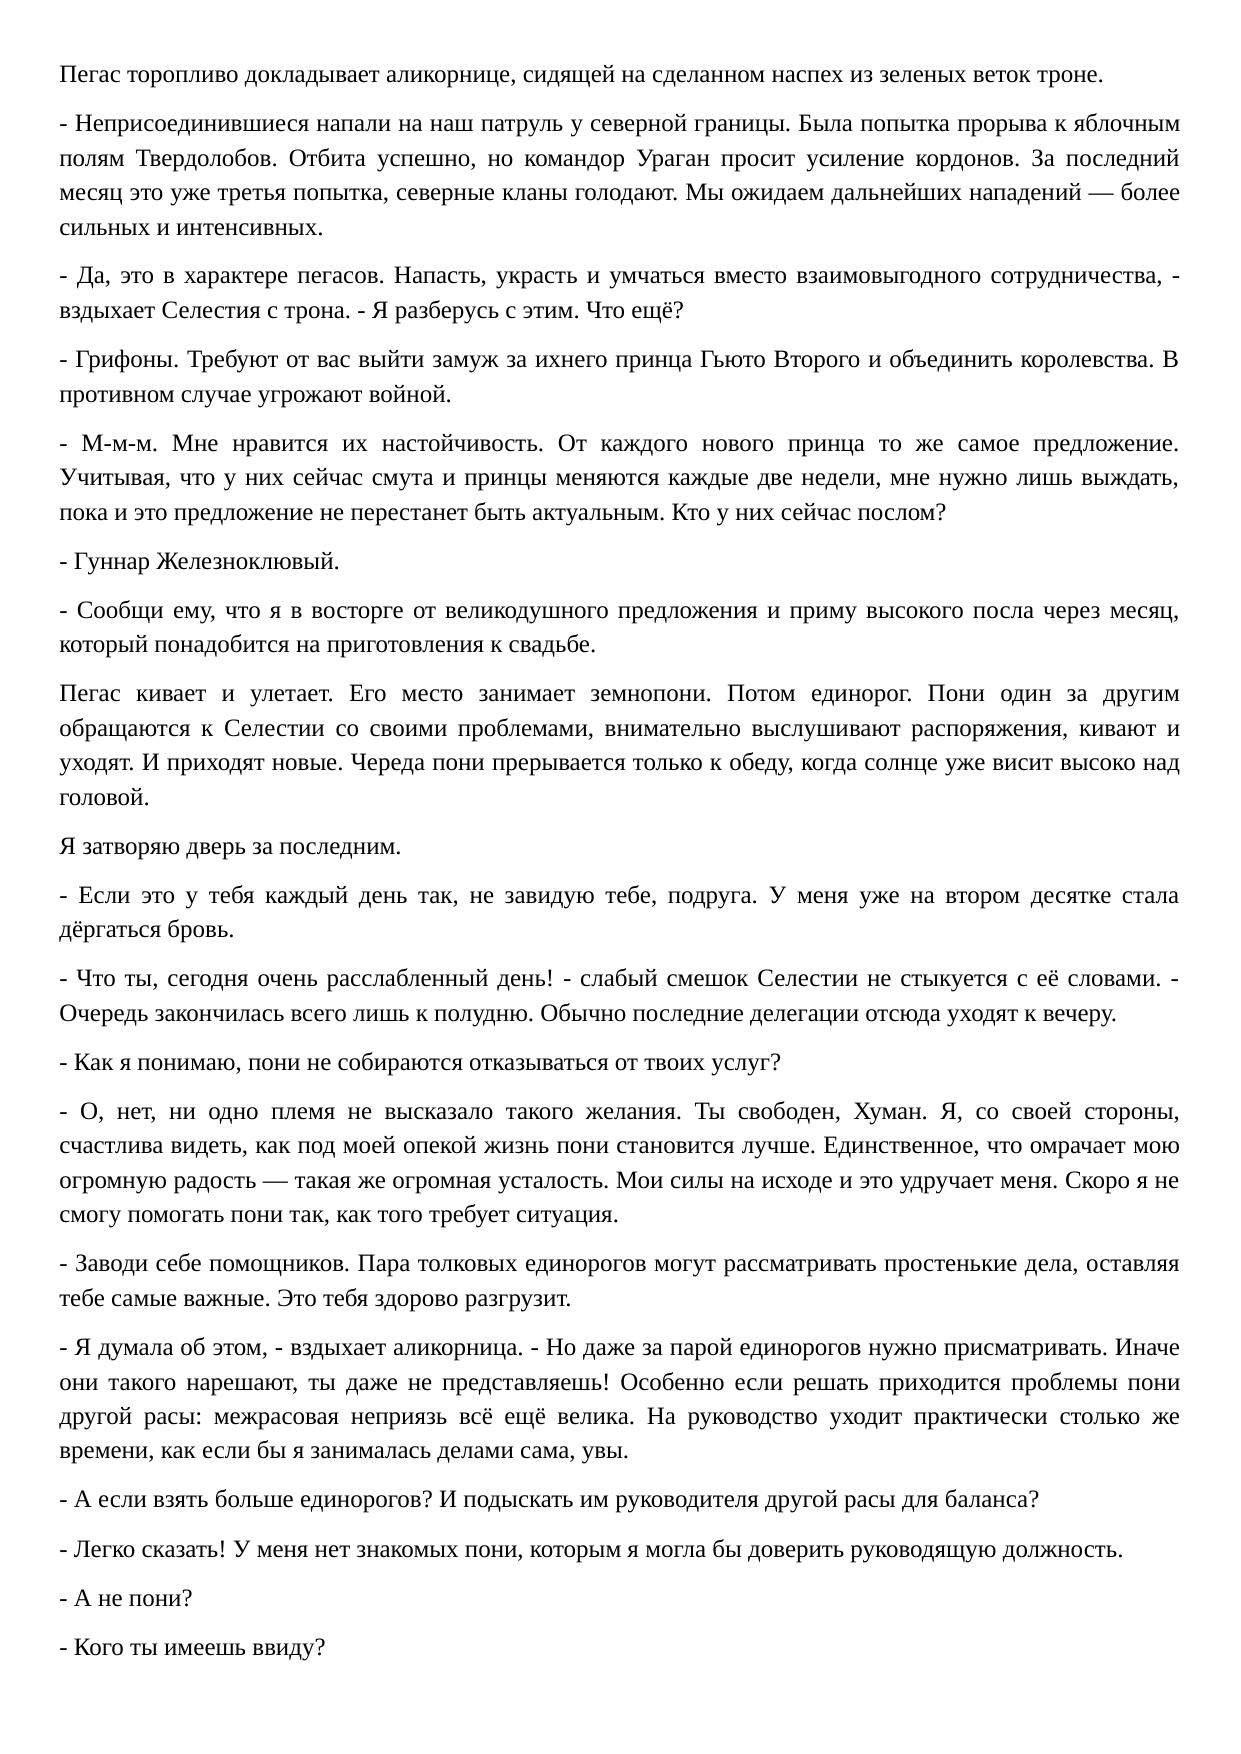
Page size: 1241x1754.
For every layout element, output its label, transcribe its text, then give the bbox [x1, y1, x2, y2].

text - Легко сказать! У меня нет знакомых пони, которым я могла бы доверить руководящую должность. [59, 1534, 1181, 1562]
text Я затворяю дверь за последним. [59, 831, 1181, 859]
text - О, нет, ни одно племя не высказало такого желания. Ты свободен, Хуман. Я, со своей стороны, счастлива видеть, как под моей опекой жизнь пони становится лучше. Единственное, что омрачает мою огромную радость — такая же огромная усталость. Мои силы на исходе и это удручает меня. Скоро я не смогу помогать пони так, как того требует ситуация. [59, 1096, 1181, 1228]
text - Неприсоединившиеся напали на наш патруль у северной границы. Была попытка прорыва к яблочным полям Твердолобов. Отбита успешно, но командор Ураган просит усиление кордонов. За последний месяц это уже третья попытка, северные кланы голодают. Мы ожидаем дальнейших нападений — более сильных и интенсивных. [59, 108, 1181, 240]
text - Сообщи ему, что я в восторге от великодушного предложения и приму высокого посла через месяц, который понадобится на приготовления к свадьбе. [59, 595, 1181, 658]
text Пегас торопливо докладывает аликорнице, сидящей на сделанном наспех из зеленых веток троне. [59, 59, 1181, 88]
text - Кого ты имеешь ввиду? [59, 1632, 1181, 1661]
text - А не пони? [59, 1583, 1181, 1611]
text - Грифоны. Требуют от вас выйти замуж за ихнего принца Гьюто Второго и объединить королевства. В противном случае угрожают войной. [59, 344, 1181, 407]
text - А если взять больше единорогов? И подыскать им руководителя другой расы для баланса? [59, 1484, 1181, 1513]
text - М-м-м. Мне нравится их настойчивость. От каждого нового принца то же самое предложение. Учитывая, что у них сейчас смута и принцы меняются каждые две недели, мне нужно лишь выждать, пока и это предложение не перестанет быть актуальным. Кто у них сейчас послом? [59, 428, 1181, 525]
text - Что ты, сегодня очень расслабленный день! - слабый смешок Селестии не стыкуется с её словами. - Очередь закончилась всего лишь к полудню. Обычно последние делегации отсюда уходят к вечеру. [59, 963, 1181, 1027]
text - Я думала об этом, - вздыхает аликорница. - Но даже за парой единорогов нужно присматривать. Иначе они такого нарешают, ты даже не представляешь! Особенно если решать приходится проблемы пони другой расы: межрасовая неприязь всё ещё велика. На руководство уходит практически столько же времени, как если бы я занималась делами сама, увы. [59, 1332, 1181, 1464]
text - Как я понимаю, пони не собираются отказываться от твоих услуг? [59, 1047, 1181, 1076]
text Пегас кивает и улетает. Его место занимает земнопони. Потом единорог. Пони один за другим обращаются к Селестии со своими проблемами, внимательно выслушивают распоряжения, кивают и уходят. И приходят новые. Череда пони прерывается только к обеду, когда солнце уже висит высоко над головой. [59, 678, 1181, 811]
text - Если это у тебя каждый день так, не завидую тебе, подруга. У меня уже на втором десятке стала дёргаться бровь. [59, 880, 1181, 943]
text - Заводи себе помощников. Пара толковых единорогов могут рассматривать простенькие дела, оставляя тебе самые важные. Это тебя здорово разгрузит. [59, 1248, 1181, 1312]
text - Гуннар Железноклювый. [59, 546, 1181, 574]
text - Да, это в характере пегасов. Напасть, украсть и умчаться вместо взаимовыгодного сотрудничества, - вздыхает Селестия с трона. - Я разберусь с этим. Что ещё? [59, 261, 1181, 324]
